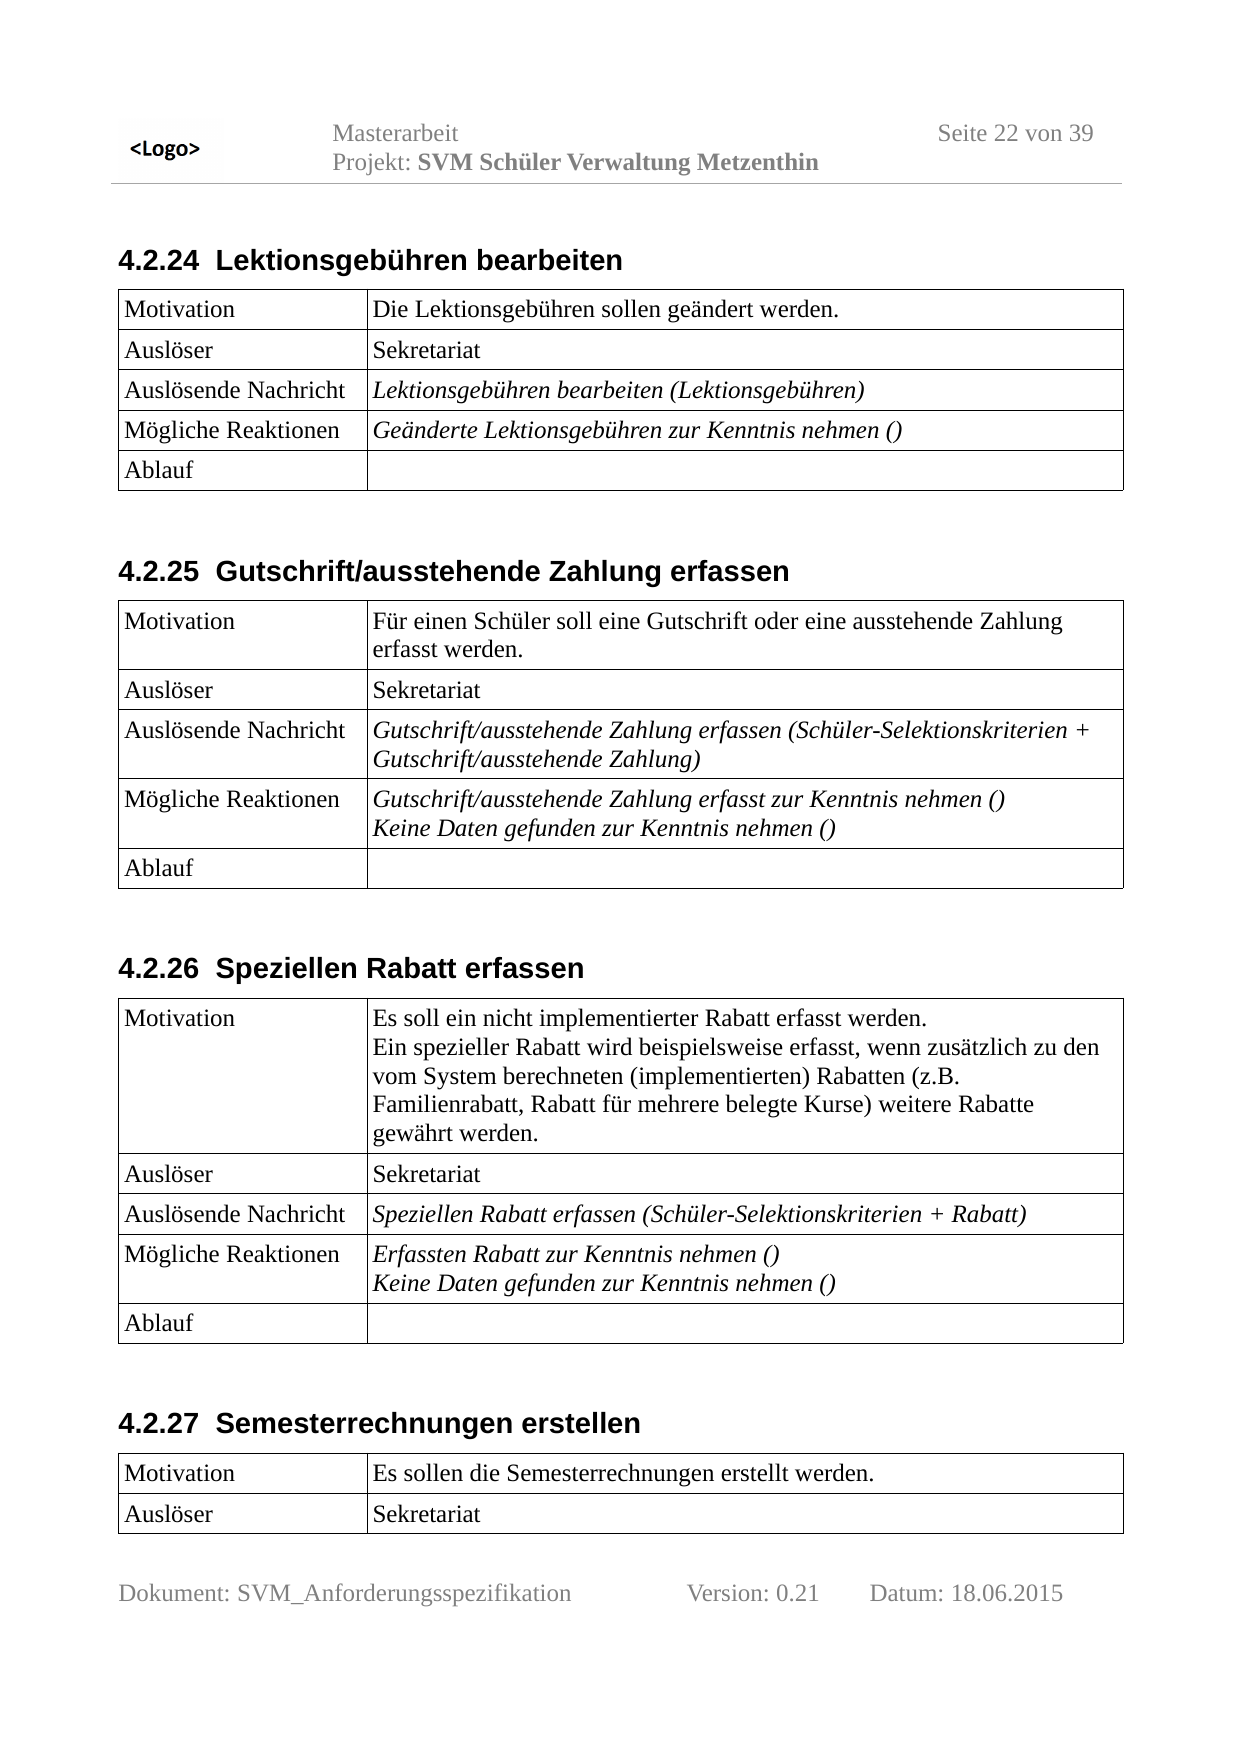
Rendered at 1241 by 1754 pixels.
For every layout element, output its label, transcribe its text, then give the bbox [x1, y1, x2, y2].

table_cell Speziellen Rabatt erfassen (Schüler-Selektionskriterien + Rabatt) [368, 1194, 1123, 1233]
table_cell Auslöser [119, 670, 367, 709]
table_cell Gutschrift/ausstehende Zahlung erfasst zur Kenntnis nehmen () Keine Daten gefunden zur Kenntnis nehmen () [368, 779, 1123, 847]
table_cell Mögliche Reaktionen [119, 779, 367, 847]
subtitle Lektionsgebühren bearbeiten [118, 242, 1122, 276]
subtitle Speziellen Rabatt erfassen [118, 951, 1122, 985]
table_header Motivation [119, 601, 367, 669]
table_cell Auslösende Nachricht [119, 710, 367, 778]
table_cell Ablauf [119, 849, 367, 888]
table_cell Mögliche Reaktionen [119, 1235, 367, 1302]
table_cell Sekretariat [368, 330, 1123, 369]
table_header Für einen Schüler soll eine Gutschrift oder eine ausstehende Zahlung erfasst werden. [368, 601, 1123, 669]
table_cell Erfassten Rabatt zur Kenntnis nehmen () Keine Daten gefunden zur Kenntnis nehmen () [368, 1235, 1123, 1302]
table_cell Auslösende Nachricht [119, 1194, 367, 1233]
table_header Die Lektionsgebühren sollen geändert werden. [368, 290, 1123, 329]
table_cell Sekretariat [368, 670, 1123, 709]
picture [118, 118, 224, 183]
table_cell Auslöser [119, 1154, 367, 1193]
table_cell Gutschrift/ausstehende Zahlung erfassen (Schüler-Selektionskriterien + Gutschrift/ausstehende Zahlung) [368, 710, 1123, 778]
table_cell Mögliche Reaktionen [119, 411, 367, 450]
table_cell Sekretariat [368, 1494, 1123, 1533]
table_header Es sollen die Semesterrechnungen erstellt werden. [368, 1454, 1123, 1493]
table_header Motivation [119, 290, 367, 329]
table_cell Ablauf [119, 1304, 367, 1343]
table_cell Auslösende Nachricht [119, 370, 367, 409]
table_cell Lektionsgebühren bearbeiten (Lektionsgebühren) [368, 370, 1123, 409]
table_header Es soll ein nicht implementierter Rabatt erfasst werden. Ein spezieller Rabatt wird beispielsweise erfasst, wenn zusätzlich zu den vom System berechneten (implementierten) Rabatten (z.B. Familienrabatt, Rabatt für mehrere belegte Kurse) weitere Rabatte gewährt werden. [368, 999, 1123, 1153]
subtitle Semesterrechnungen erstellen [118, 1407, 1122, 1440]
table_cell Auslöser [119, 1494, 367, 1533]
table_cell Geänderte Lektionsgebühren zur Kenntnis nehmen () [368, 411, 1123, 450]
table_cell Ablauf [119, 451, 367, 490]
table_header Motivation [119, 999, 367, 1153]
subtitle Gutschrift/ausstehende Zahlung erfassen [118, 554, 1122, 587]
table_cell Auslöser [119, 330, 367, 369]
table_header Motivation [119, 1454, 367, 1493]
table_cell Sekretariat [368, 1154, 1123, 1193]
table_cell [368, 451, 1123, 490]
table_cell [368, 1304, 1123, 1343]
table_cell [368, 849, 1123, 888]
